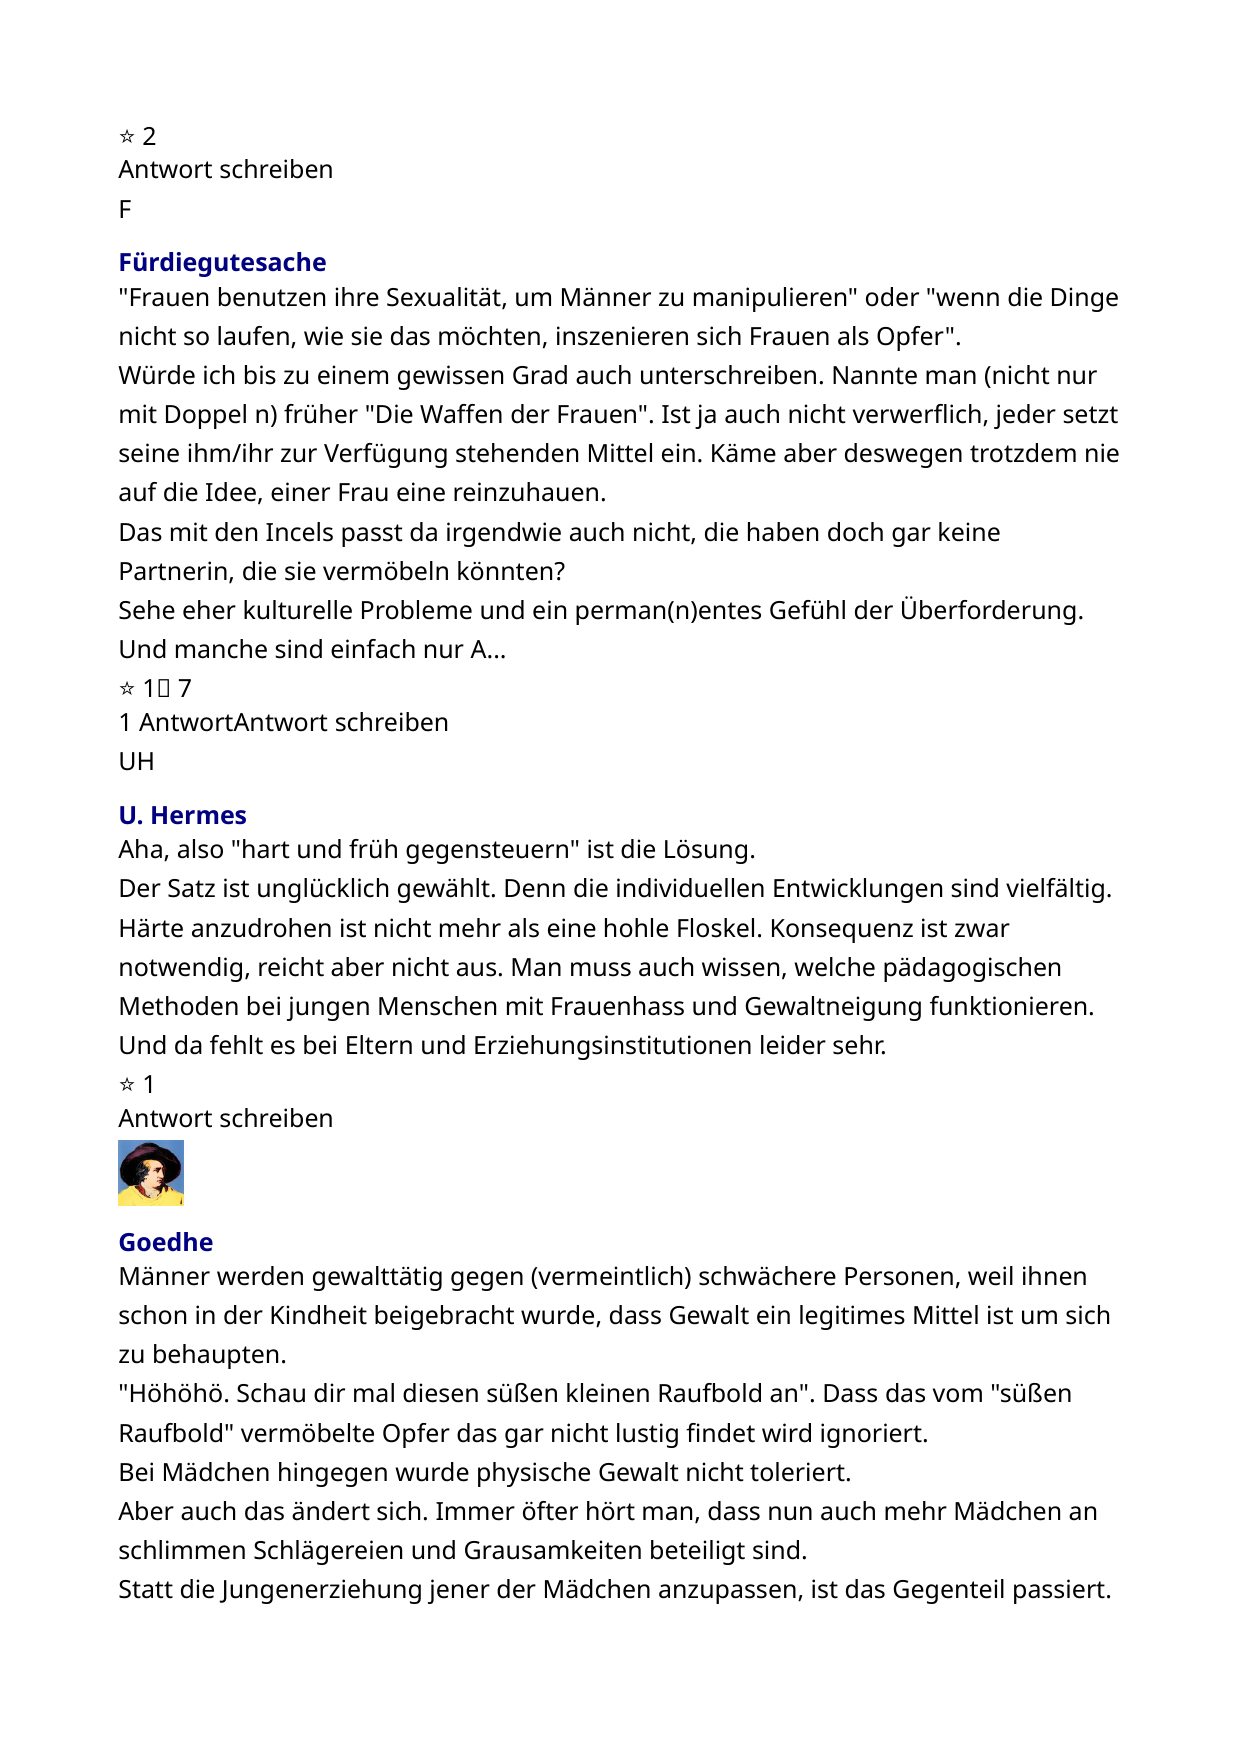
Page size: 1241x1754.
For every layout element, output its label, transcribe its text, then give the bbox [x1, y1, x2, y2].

text Würde ich bis zu einem gewissen Grad auch unterschreiben. Nannte man (nicht nur mit Doppel n) früher "Die Waffen der Frauen". Ist ja auch nicht verwerflich, jeder setzt seine ihm/ihr zur Verfügung stehenden Mittel ein. Käme aber deswegen trotzdem nie auf die Idee, einer Frau eine reinzuhauen. [118, 357, 1122, 509]
subtitle Fürdiegutesache [118, 245, 1122, 279]
text Aber auch das ändert sich. Immer öfter hört man, dass nun auch mehr Mädchen an schlimmen Schlägereien und Grausamkeiten beteiligt sind. [118, 1494, 1122, 1567]
text ⭐️ 2 [118, 118, 1122, 152]
text Bei Mädchen hingegen wurde physische Gewalt nicht toleriert. [118, 1454, 1122, 1488]
subtitle Goedhe [118, 1224, 1122, 1259]
text ⭐️ 1 [118, 1067, 1122, 1101]
text F [118, 191, 1122, 225]
text "Höhöhö. Schau dir mal diesen süßen kleinen Raufbold an". Dass das vom "süßen Raufbold" vermöbelte Opfer das gar nicht lustig findet wird ignoriert. [118, 1376, 1122, 1449]
text Das mit den Incels passt da irgendwie auch nicht, die haben doch gar keine Partnerin, die sie vermöbeln könnten? [118, 514, 1122, 587]
text Männer werden gewalttätig gegen (vermeintlich) schwächere Personen, weil ihnen schon in der Kindheit beigebracht wurde, dass Gewalt ein legitimes Mittel ist um sich zu behaupten. [118, 1259, 1122, 1371]
text Aha, also "hart und früh gegensteuern" ist die Lösung. [118, 832, 1122, 866]
subtitle U. Hermes [118, 798, 1122, 832]
text 1 AntwortAntwort schreiben [118, 705, 1122, 739]
text Antwort schreiben [118, 152, 1122, 186]
text UH [118, 744, 1122, 778]
text Sehe eher kulturelle Probleme und ein perman(n)entes Gefühl der Überforderung. Und manche sind einfach nur A... [118, 592, 1122, 666]
text Der Satz ist unglücklich gewählt. Denn die individuellen Entwicklungen sind vielfältig. Härte anzudrohen ist nicht mehr als eine hohle Floskel. Konsequenz ist zwar notwendig, reicht aber nicht aus. Man muss auch wissen, welche pädagogischen Methoden bei jungen Menschen mit Frauenhass und Gewaltneigung funktionieren. Und da fehlt es bei Eltern und Erziehungsinstitutionen leider sehr. [118, 871, 1122, 1062]
text ⭐️ 1🤨 7 [118, 671, 1122, 705]
text "Frauen benutzen ihre Sexualität, um Männer zu manipulieren" oder "wenn die Dinge nicht so laufen, wie sie das möchten, inszenieren sich Frauen als Opfer". [118, 279, 1122, 352]
picture [118, 1140, 184, 1206]
text Antwort schreiben [118, 1101, 1122, 1135]
text Statt die Jungenerziehung jener der Mädchen anzupassen, ist das Gegenteil passiert. [118, 1572, 1122, 1606]
